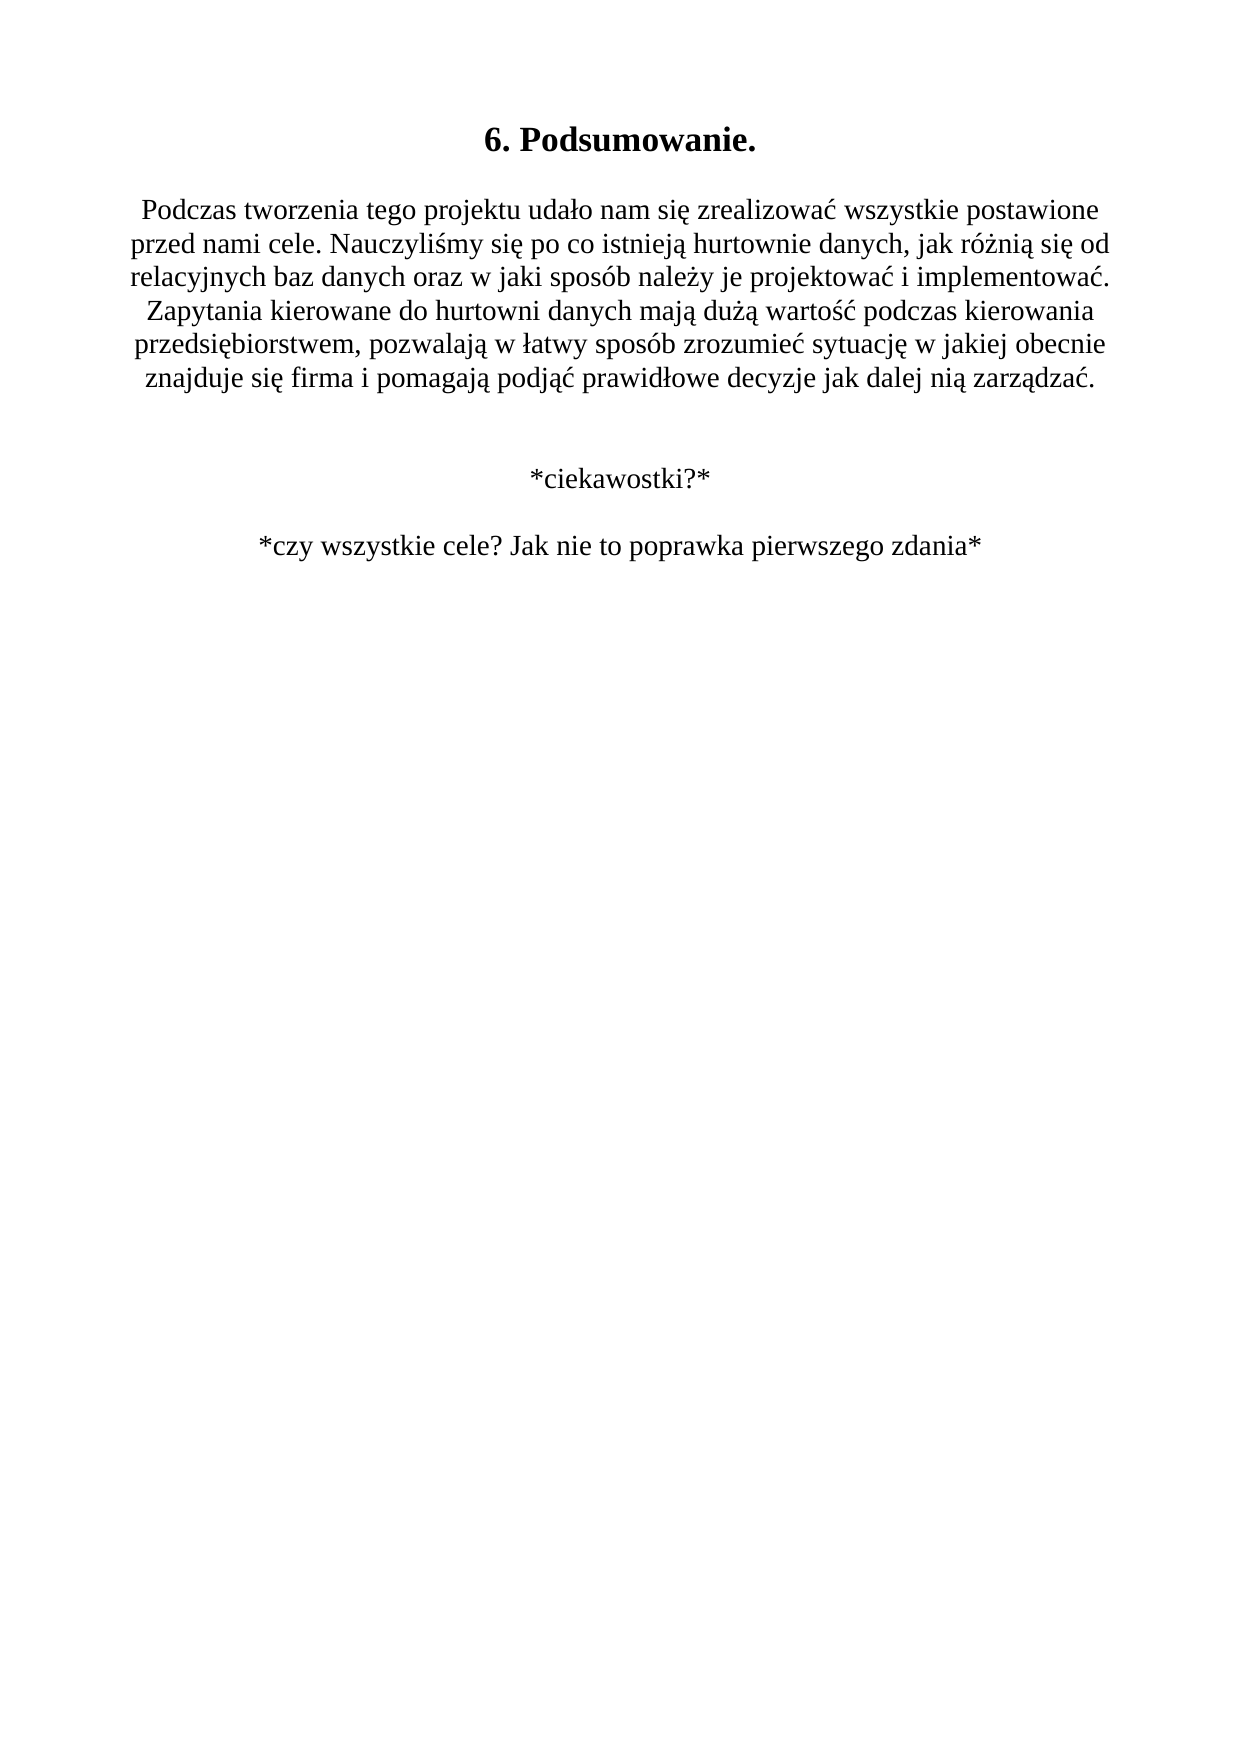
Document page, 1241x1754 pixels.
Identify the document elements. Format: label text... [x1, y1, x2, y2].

text *czy wszystkie cele? Jak nie to poprawka pierwszego zdania* [118, 528, 1122, 561]
text *ciekawostki?* [118, 461, 1122, 494]
text 6. Podsumowanie. [118, 118, 1122, 159]
text Podczas tworzenia tego projektu udało nam się zrealizować wszystkie postawione przed nami cele. Nauczyliśmy się po co istnieją hurtownie danych, jak różnią się od relacyjnych baz danych oraz w jaki sposób należy je projektować i implementować. [118, 192, 1122, 293]
text Zapytania kierowane do hurtowni danych mają dużą wartość podczas kierowania przedsiębiorstwem, pozwalają w łatwy sposób zrozumieć sytuację w jakiej obecnie znajduje się firma i pomagają podjąć prawidłowe decyzje jak dalej nią zarządzać. [118, 293, 1122, 394]
